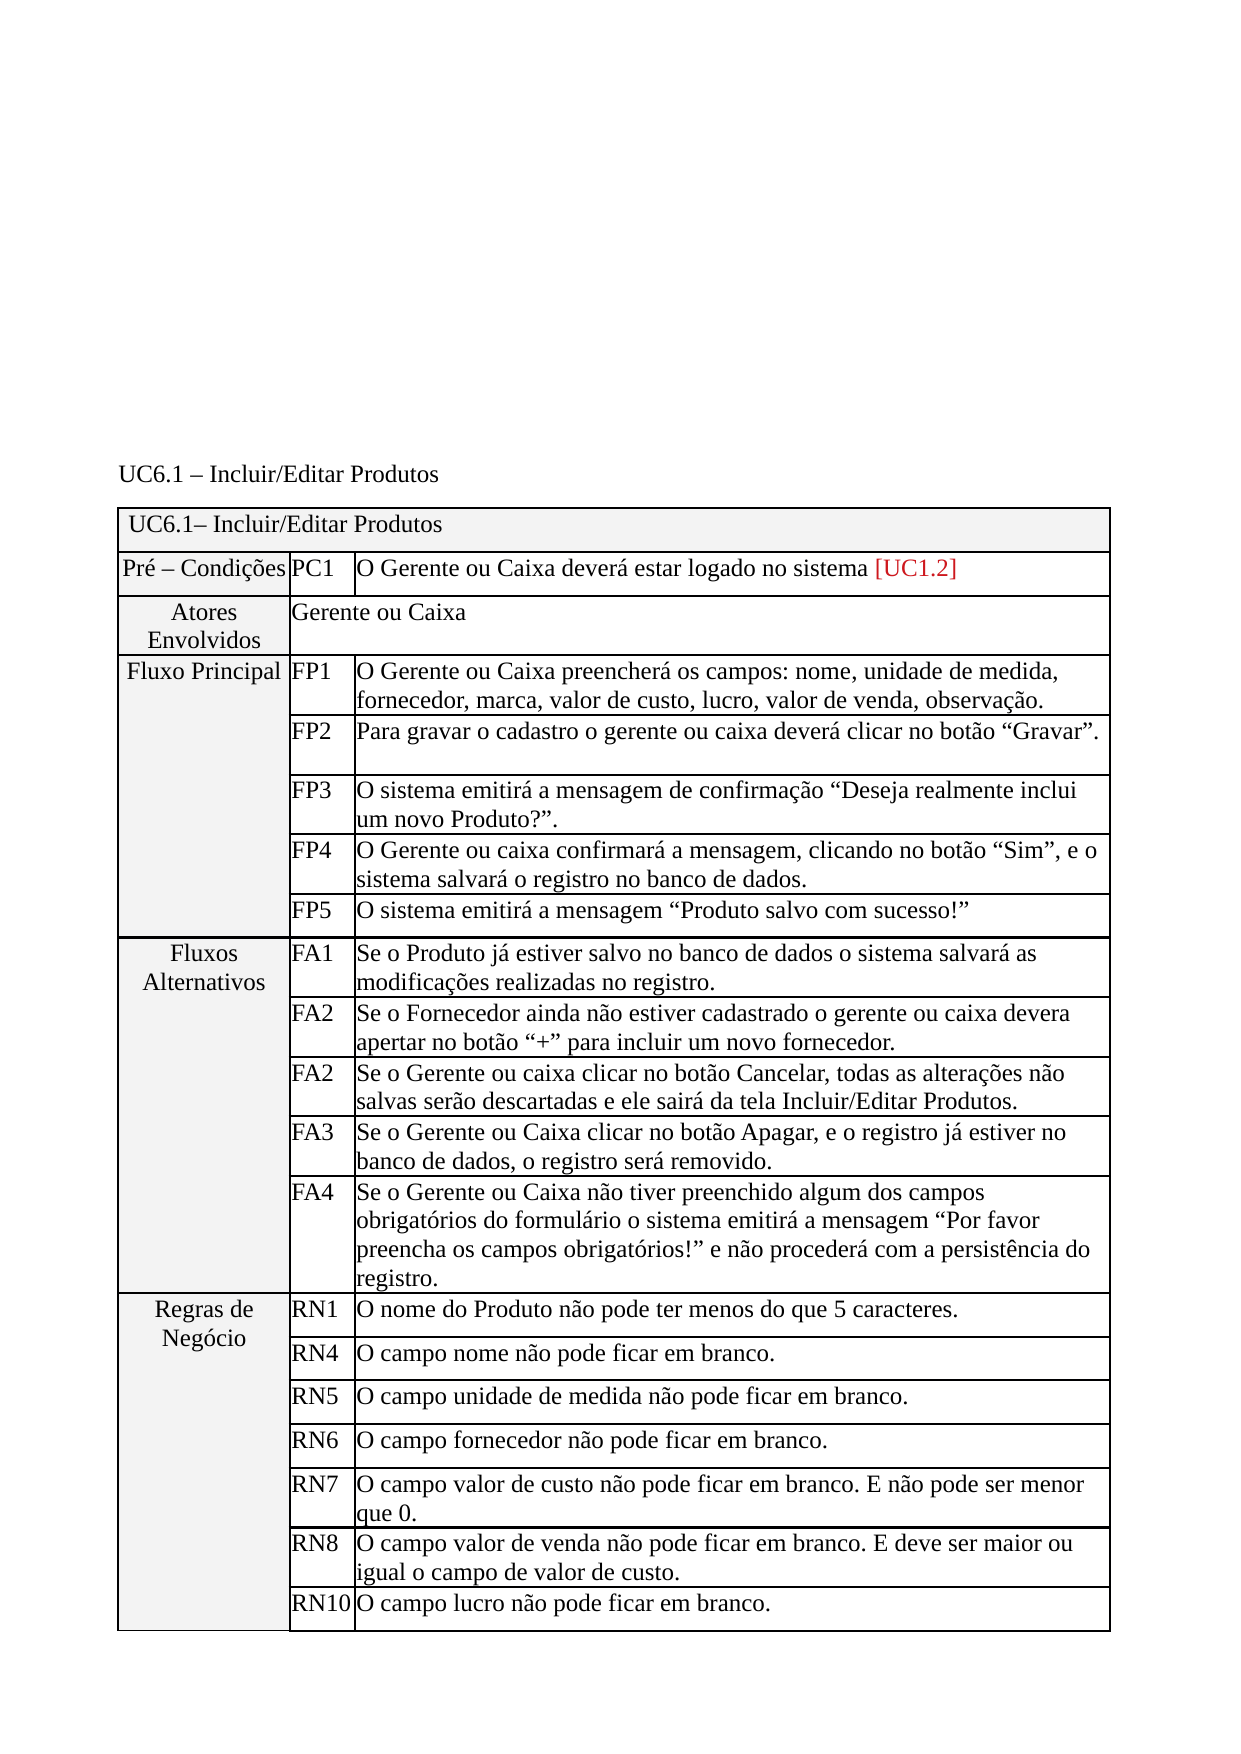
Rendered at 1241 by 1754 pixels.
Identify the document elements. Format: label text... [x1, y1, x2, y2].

table_cell O campo lucro não pode ficar em branco. [356, 1588, 1109, 1630]
table_cell RN5 [291, 1381, 354, 1423]
table_cell RN7 [291, 1469, 354, 1526]
table_cell O sistema emitirá a mensagem “Produto salvo com sucesso!” [356, 895, 1109, 936]
table_cell Regras de Negócio [119, 1294, 289, 1630]
table_cell FA1 [291, 939, 354, 996]
table_header UC6.1– Incluir/Editar Produtos [119, 509, 1109, 551]
table_cell Se o Fornecedor ainda não estiver cadastrado o gerente ou caixa devera apertar no botão “+” para incluir um novo fornecedor. [356, 998, 1109, 1056]
table_cell Se o Gerente ou caixa clicar no botão Cancelar, todas as alterações não salvas serão descartadas e ele sairá da tela Incluir/Editar Produtos. [356, 1058, 1109, 1115]
table_cell FP1 [291, 656, 354, 714]
table_cell FA2 [291, 998, 354, 1056]
table_cell FP3 [291, 776, 354, 833]
table_cell FA4 [291, 1177, 354, 1292]
table_cell O campo nome não pode ficar em branco. [356, 1338, 1109, 1379]
table_cell Para gravar o cadastro o gerente ou caixa deverá clicar no botão “Gravar”. [356, 716, 1109, 773]
table_cell O Gerente ou caixa confirmará a mensagem, clicando no botão “Sim”, e o sistema salvará o registro no banco de dados. [356, 835, 1109, 893]
table_cell RN4 [291, 1338, 354, 1379]
table_cell Gerente ou Caixa [291, 597, 1109, 654]
text UC6.1 – Incluir/Editar Produtos [118, 459, 1122, 487]
table_cell RN1 [291, 1294, 354, 1336]
table_cell FA2 [291, 1058, 354, 1115]
table_cell Fluxos Alternativos [119, 939, 289, 1292]
table_cell O campo valor de venda não pode ficar em branco. E deve ser maior ou igual o campo de valor de custo. [356, 1529, 1109, 1586]
table_cell O sistema emitirá a mensagem de confirmação “Deseja realmente inclui um novo Produto?”. [356, 776, 1109, 833]
table_cell O campo valor de custo não pode ficar em branco. E não pode ser menor que 0. [356, 1469, 1109, 1526]
table_cell PC1 [291, 553, 354, 595]
table_cell FA3 [291, 1117, 354, 1175]
table_cell O campo unidade de medida não pode ficar em branco. [356, 1381, 1109, 1423]
table_cell FP2 [291, 716, 354, 773]
table_cell Se o Gerente ou Caixa não tiver preenchido algum dos campos obrigatórios do formulário o sistema emitirá a mensagem “Por favor preencha os campos obrigatórios!” e não procederá com a persistência do registro. [356, 1177, 1109, 1292]
table_cell RN6 [291, 1425, 354, 1467]
table_cell O nome do Produto não pode ter menos do que 5 caracteres. [356, 1294, 1109, 1336]
table_cell O Gerente ou Caixa preencherá os campos: nome, unidade de medida, fornecedor, marca, valor de custo, lucro, valor de venda, observação. [356, 656, 1109, 714]
table_cell Atores Envolvidos [119, 597, 289, 654]
table_cell Se o Gerente ou Caixa clicar no botão Apagar, e o registro já estiver no banco de dados, o registro será removido. [356, 1117, 1109, 1175]
table_cell RN8 [291, 1529, 354, 1586]
table_cell O Gerente ou Caixa deverá estar logado no sistema [UC1.2] [356, 553, 1109, 595]
table_cell Fluxo Principal [119, 656, 289, 936]
table_cell O campo fornecedor não pode ficar em branco. [356, 1425, 1109, 1467]
table_cell FP5 [291, 895, 354, 936]
table_cell RN10 [291, 1588, 354, 1630]
table_cell Pré – Condições [119, 553, 289, 595]
table_cell Se o Produto já estiver salvo no banco de dados o sistema salvará as modificações realizadas no registro. [356, 939, 1109, 996]
table_cell FP4 [291, 835, 354, 893]
